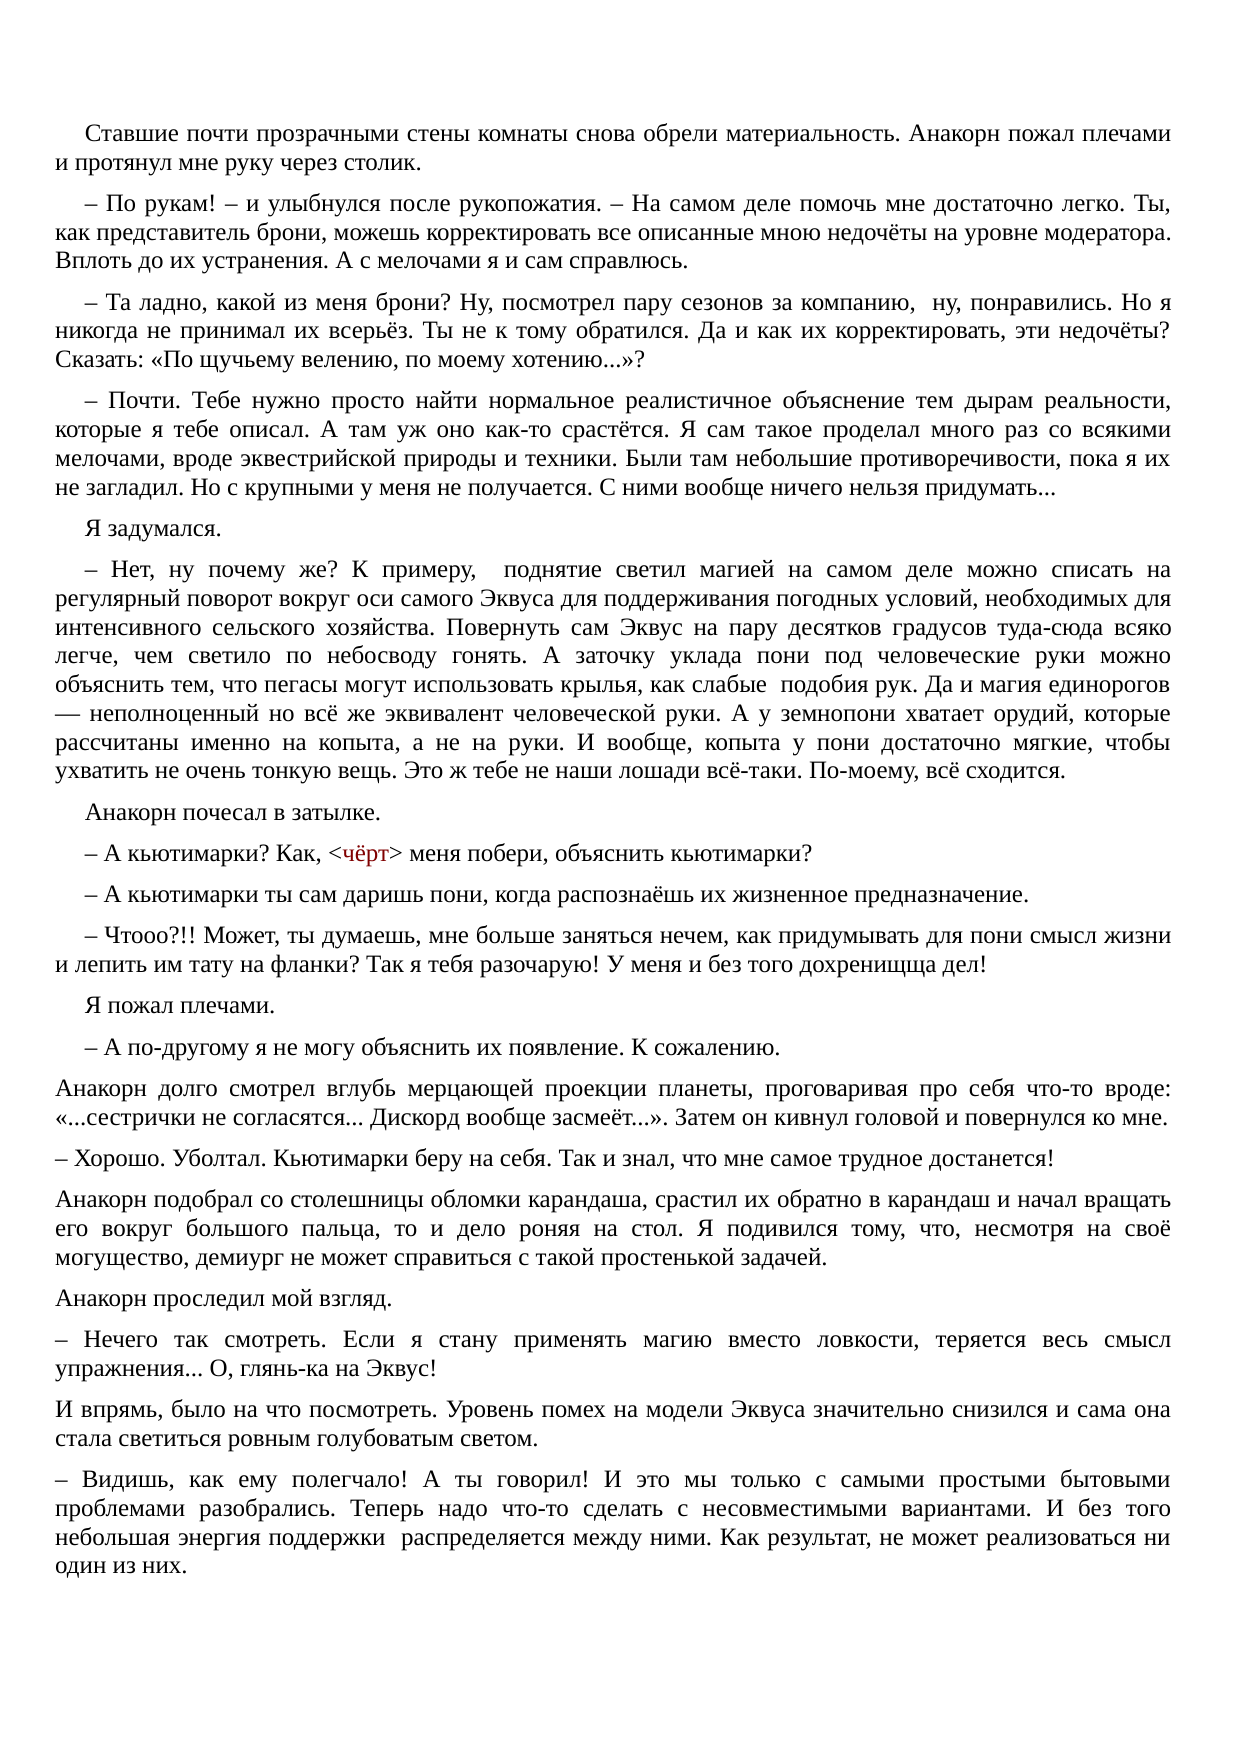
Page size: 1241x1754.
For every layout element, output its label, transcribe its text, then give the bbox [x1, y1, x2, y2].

text – Хорошо. Уболтал. Кьютимарки беру на себя. Так и знал, что мне самое трудное достанется! [55, 1143, 1172, 1172]
text – А по-другому я не могу объяснить их появление. К сожалению. [55, 1032, 1172, 1061]
text Ставшие почти прозрачными стены комнаты снова обрели материальность. Анакорн пожал плечами и протянул мне руку через столик. [55, 118, 1172, 176]
text Анакорн долго смотрел вглубь мерцающей проекции планеты, проговаривая про себя что-то вроде: «...сестрички не согласятся... Дискорд вообще засмеёт...». Затем он кивнул головой и повернулся ко мне. [55, 1073, 1172, 1131]
text Я задумался. [55, 513, 1172, 542]
text – Почти. Тебе нужно просто найти нормальное реалистичное объяснение тем дырам реальности, которые я тебе описал. А там уж оно как-то срастётся. Я сам такое проделал много раз со всякими мелочами, вроде эквестрийской природы и техники. Были там небольшие противоречивости, пока я их не загладил. Но с крупными у меня не получается. С ними вообще ничего нельзя придумать... [55, 386, 1172, 501]
text – Видишь, как ему полегчало! А ты говорил! И это мы только с самыми простыми бытовыми проблемами разобрались. Теперь надо что-то сделать с несовместимыми вариантами. И без того небольшая энергия поддержки распределяется между ними. Как результат, не может реализоваться ни один из них. [55, 1464, 1172, 1579]
text Анакорн почесал в затылке. [55, 797, 1172, 826]
text Я пожал плечами. [55, 991, 1172, 1019]
text – А кьютимарки ты сам даришь пони, когда распознаёшь их жизненное предназначение. [55, 879, 1172, 908]
text – По рукам! – и улыбнулся после рукопожатия. – На самом деле помочь мне достаточно легко. Ты, как представитель брони, можешь корректировать все описанные мною недочёты на уровне модератора. Вплоть до их устранения. А с мелочами я и сам справлюсь. [55, 188, 1172, 274]
text – Та ладно, какой из меня брони? Ну, посмотрел пару сезонов за компанию, ну, понравились. Но я никогда не принимал их всерьёз. Ты не к тому обратился. Да и как их корректировать, эти недочёты? Сказать: «По щучьему велению, по моему хотению...»? [55, 287, 1172, 373]
text И впрямь, было на что посмотреть. Уровень помех на модели Эквуса значительно снизился и сама она стала светиться ровным голубоватым светом. [55, 1394, 1172, 1452]
text Анакорн подобрал со столешницы обломки карандаша, срастил их обратно в карандаш и начал вращать его вокруг большого пальца, то и дело роняя на стол. Я подивился тому, что, несмотря на своё могущество, демиург не может справиться с такой простенькой задачей. [55, 1184, 1172, 1271]
text – Чтооо?!! Может, ты думаешь, мне больше заняться нечем, как придумывать для пони смысл жизни и лепить им тату на фланки? Так я тебя разочарую! У меня и без того дохренищща дел! [55, 921, 1172, 978]
text – Нет, ну почему же? К примеру, поднятие светил магией на самом деле можно списать на регулярный поворот вокруг оси самого Эквуса для поддерживания погодных условий, необходимых для интенсивного сельского хозяйства. Повернуть сам Эквус на пару десятков градусов туда-сюда всяко легче, чем светило по небосводу гонять. А заточку уклада пони под человеческие руки можно объяснить тем, что пегасы могут использовать крылья, как слабые подобия рук. Да и магия единорогов — неполноценный но всё же эквивалент человеческой руки. А у земнопони хватает орудий, которые рассчитаны именно на копыта, а не на руки. И вообще, копыта у пони достаточно мягкие, чтобы ухватить не очень тонкую вещь. Это ж тебе не наши лошади всё-таки. По-моему, всё сходится. [55, 554, 1172, 784]
text – Нечего так смотреть. Если я стану применять магию вместо ловкости, теряется весь смысл упражнения... О, глянь-ка на Эквус! [55, 1324, 1172, 1382]
text – А кьютимарки? Как, <чёрт> меня побери, объяснить кьютимарки? [55, 838, 1172, 867]
text Анакорн проследил мой взгляд. [55, 1283, 1172, 1312]
